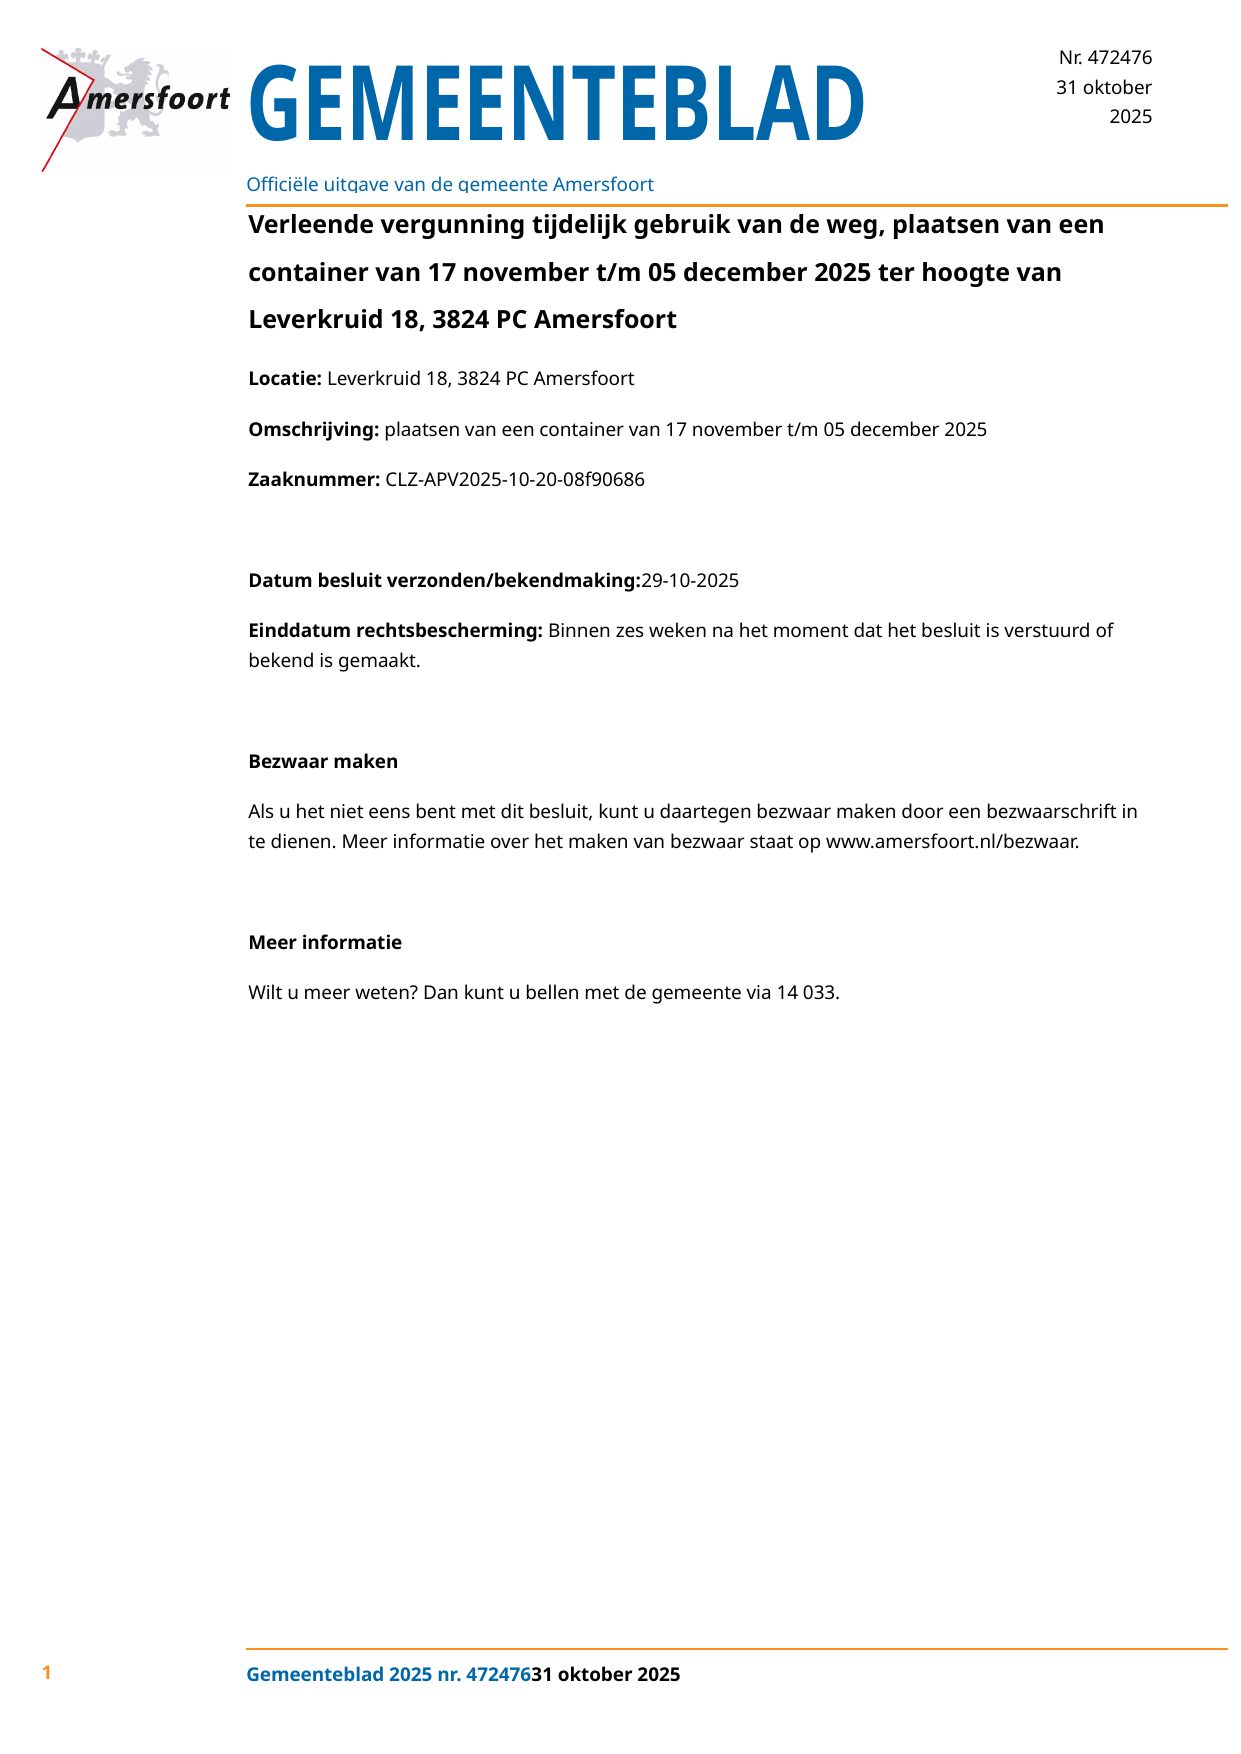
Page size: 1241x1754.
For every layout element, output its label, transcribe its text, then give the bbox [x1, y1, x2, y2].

text Omschrijving: plaatsen van een container van 17 november t/m 05 december 2025 [248, 416, 1152, 442]
text Locatie: Leverkruid 18, 3824 PC Amersfoort [248, 366, 1152, 391]
text Wilt u meer weten? Dan kunt u bellen met de gemeente via 14 033. [248, 979, 1152, 1005]
text Einddatum rechtsbescherming: Binnen zes weken na het moment dat het besluit is verstuurd of bekend is gemaakt. [248, 618, 1152, 673]
text Zaaknummer: CLZ-APV2025-10-20-08f90686 [248, 466, 1152, 492]
picture [41, 47, 231, 172]
text Verleende vergunning tijdelijk gebruik van de weg, plaatsen van een container van 17 november t/m 05 december 2025 ter hoogte van Leverkruid 18, 3824 PC Amersfoort [248, 207, 1152, 336]
text Meer informatie [248, 929, 1152, 954]
text Bezwaar maken [248, 748, 1152, 774]
text Als u het niet eens bent met dit besluit, kunt u daartegen bezwaar maken door een bezwaarschrift in te dienen. Meer informatie over het maken van bezwaar staat op www.amersfoort.nl/bezwaar. [248, 798, 1152, 854]
text Datum besluit verzonden/bekendmaking:29-10-2025 [248, 567, 1152, 593]
